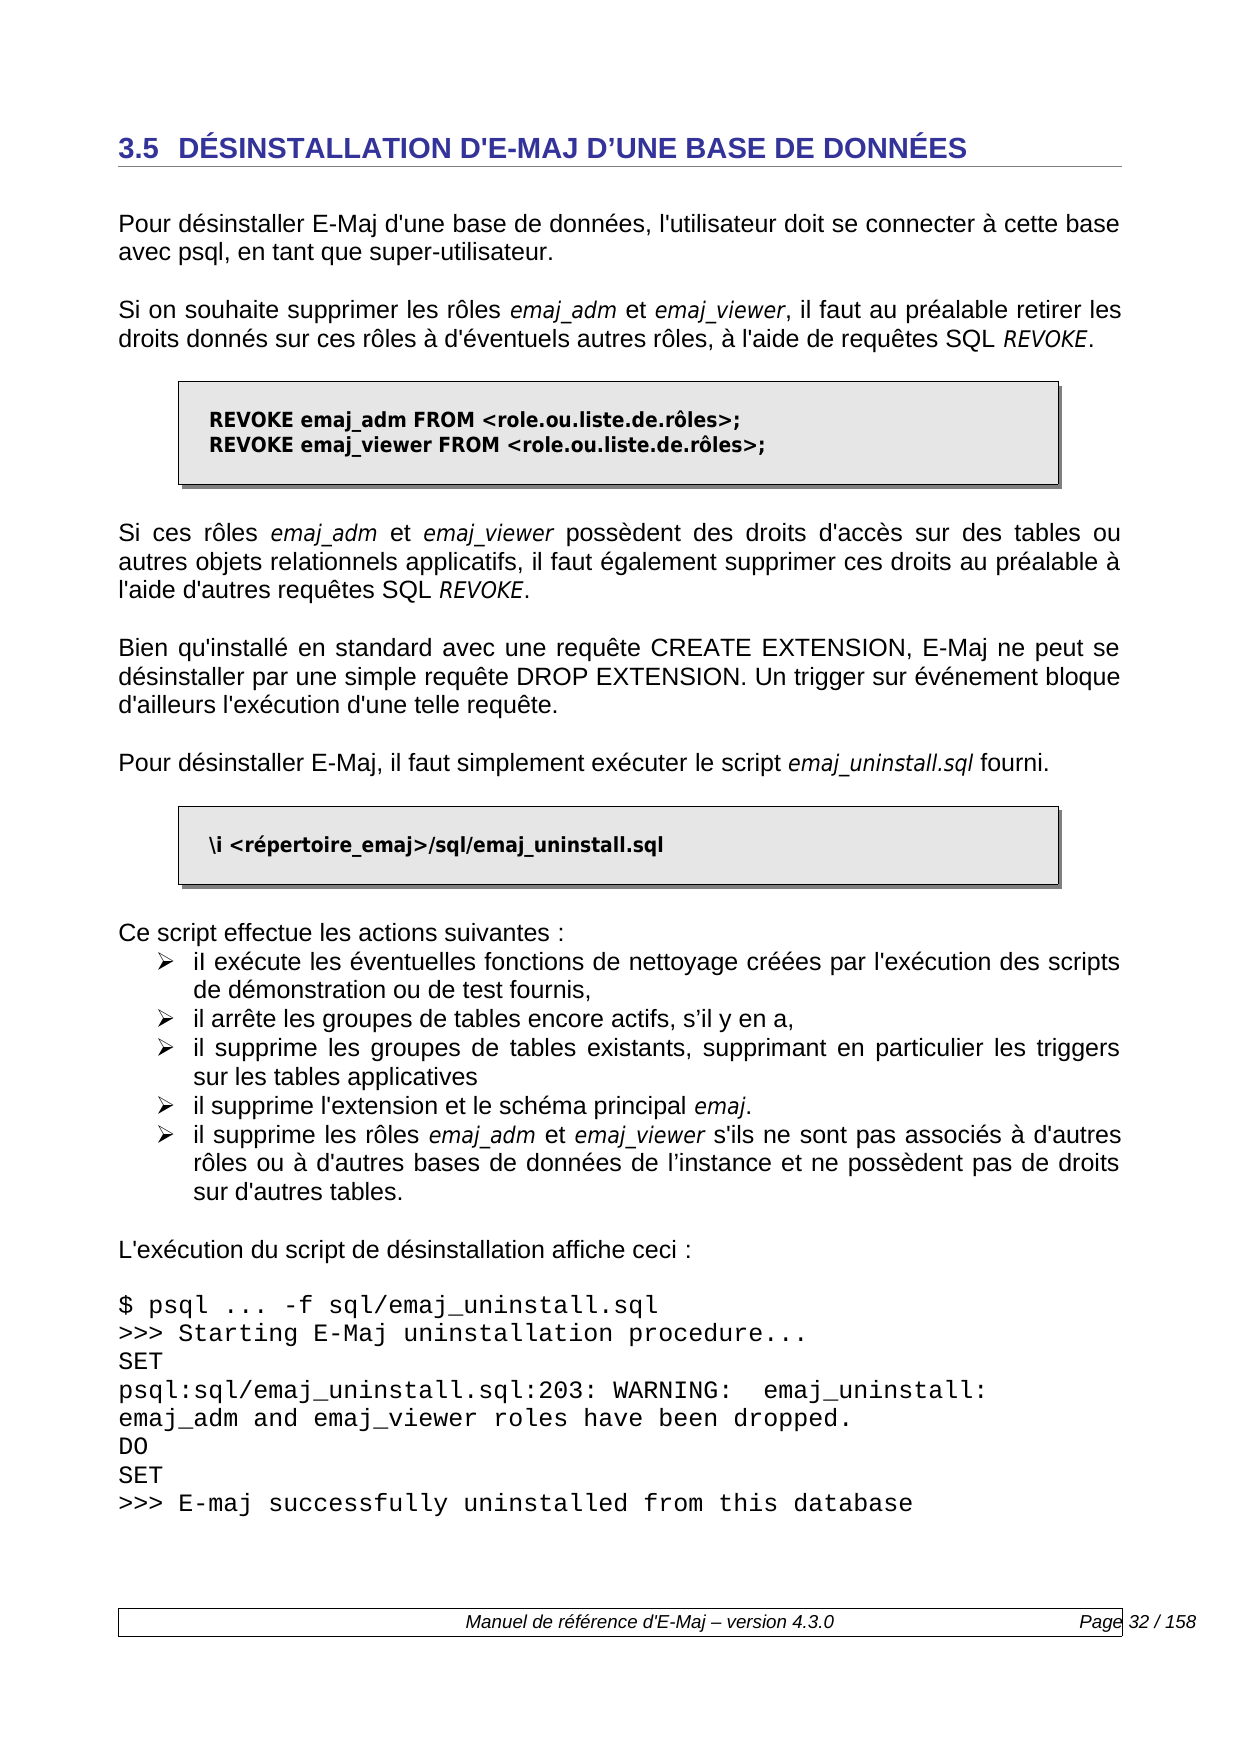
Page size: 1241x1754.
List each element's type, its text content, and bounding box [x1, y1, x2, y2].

text Bien qu'installé en standard avec une requête CREATE EXTENSION, E-Maj ne peut se désinstaller par une simple requête DROP EXTENSION. Un trigger sur événement bloque d'ailleurs l'exécution d'une telle requête. [118, 633, 1122, 719]
text \i <répertoire_emaj>/sql/emaj_uninstall.sql [179, 830, 1058, 854]
text Si on souhaite supprimer les rôles emaj_adm et emaj_viewer, il faut au préalable retirer les droits donnés sur ces rôles à d'éventuels autres rôles, à l'aide de requêtes SQL REVOKE. [118, 295, 1122, 352]
text Pour désinstaller E-Maj d'une base de données, l'utilisateur doit se connecter à cette base avec psql, en tant que super-utilisateur. [118, 208, 1122, 266]
list iI exécute les éventuelles fonctions de nettoyage créées par l'exécution des scripts de démonstration ou de test fournis, [156, 947, 1122, 1004]
text REVOKE emaj_viewer FROM <role.ou.liste.de.rôles>; [179, 430, 1058, 454]
text L'exécution du script de désinstallation affiche ceci : [118, 1235, 1122, 1263]
list il supprime les rôles emaj_adm et emaj_viewer s'ils ne sont pas associés à d'autres rôles ou à d'autres bases de données de l’instance et ne possèdent pas de droits sur d'autres tables. [156, 1119, 1122, 1206]
subtitle Désinstallation d'E-Maj d’une base de données [118, 131, 1122, 166]
list il supprime l'extension et le schéma principal emaj. [156, 1091, 1122, 1119]
text psql:sql/emaj_uninstall.sql:203: WARNING: emaj_uninstall: emaj_adm and emaj_viewer roles have been dropped. [118, 1377, 1122, 1434]
list il arrête les groupes de tables encore actifs, s’il y en a, [156, 1004, 1122, 1033]
text SET [118, 1349, 1122, 1377]
text DO [118, 1434, 1122, 1462]
list il supprime les groupes de tables existants, supprimant en particulier les triggers sur les tables applicatives [156, 1033, 1122, 1091]
text REVOKE emaj_adm FROM <role.ou.liste.de.rôles>; [179, 406, 1058, 430]
text >>> E-maj successfully uninstalled from this database [118, 1491, 1122, 1519]
text Ce script effectue les actions suivantes : [118, 918, 1122, 947]
text Pour désinstaller E-Maj, il faut simplement exécuter le script emaj_uninstall.sql fourni. [118, 748, 1122, 777]
text >>> Starting E-Maj uninstallation procedure... [118, 1321, 1122, 1349]
text $ psql ... -f sql/emaj_uninstall.sql [118, 1292, 1122, 1321]
text Si ces rôles emaj_adm et emaj_viewer possèdent des droits d'accès sur des tables ou autres objets relationnels applicatifs, il faut également supprimer ces droits au préalable à l'aide d'autres requêtes SQL REVOKE. [118, 518, 1122, 604]
text SET [118, 1462, 1122, 1491]
